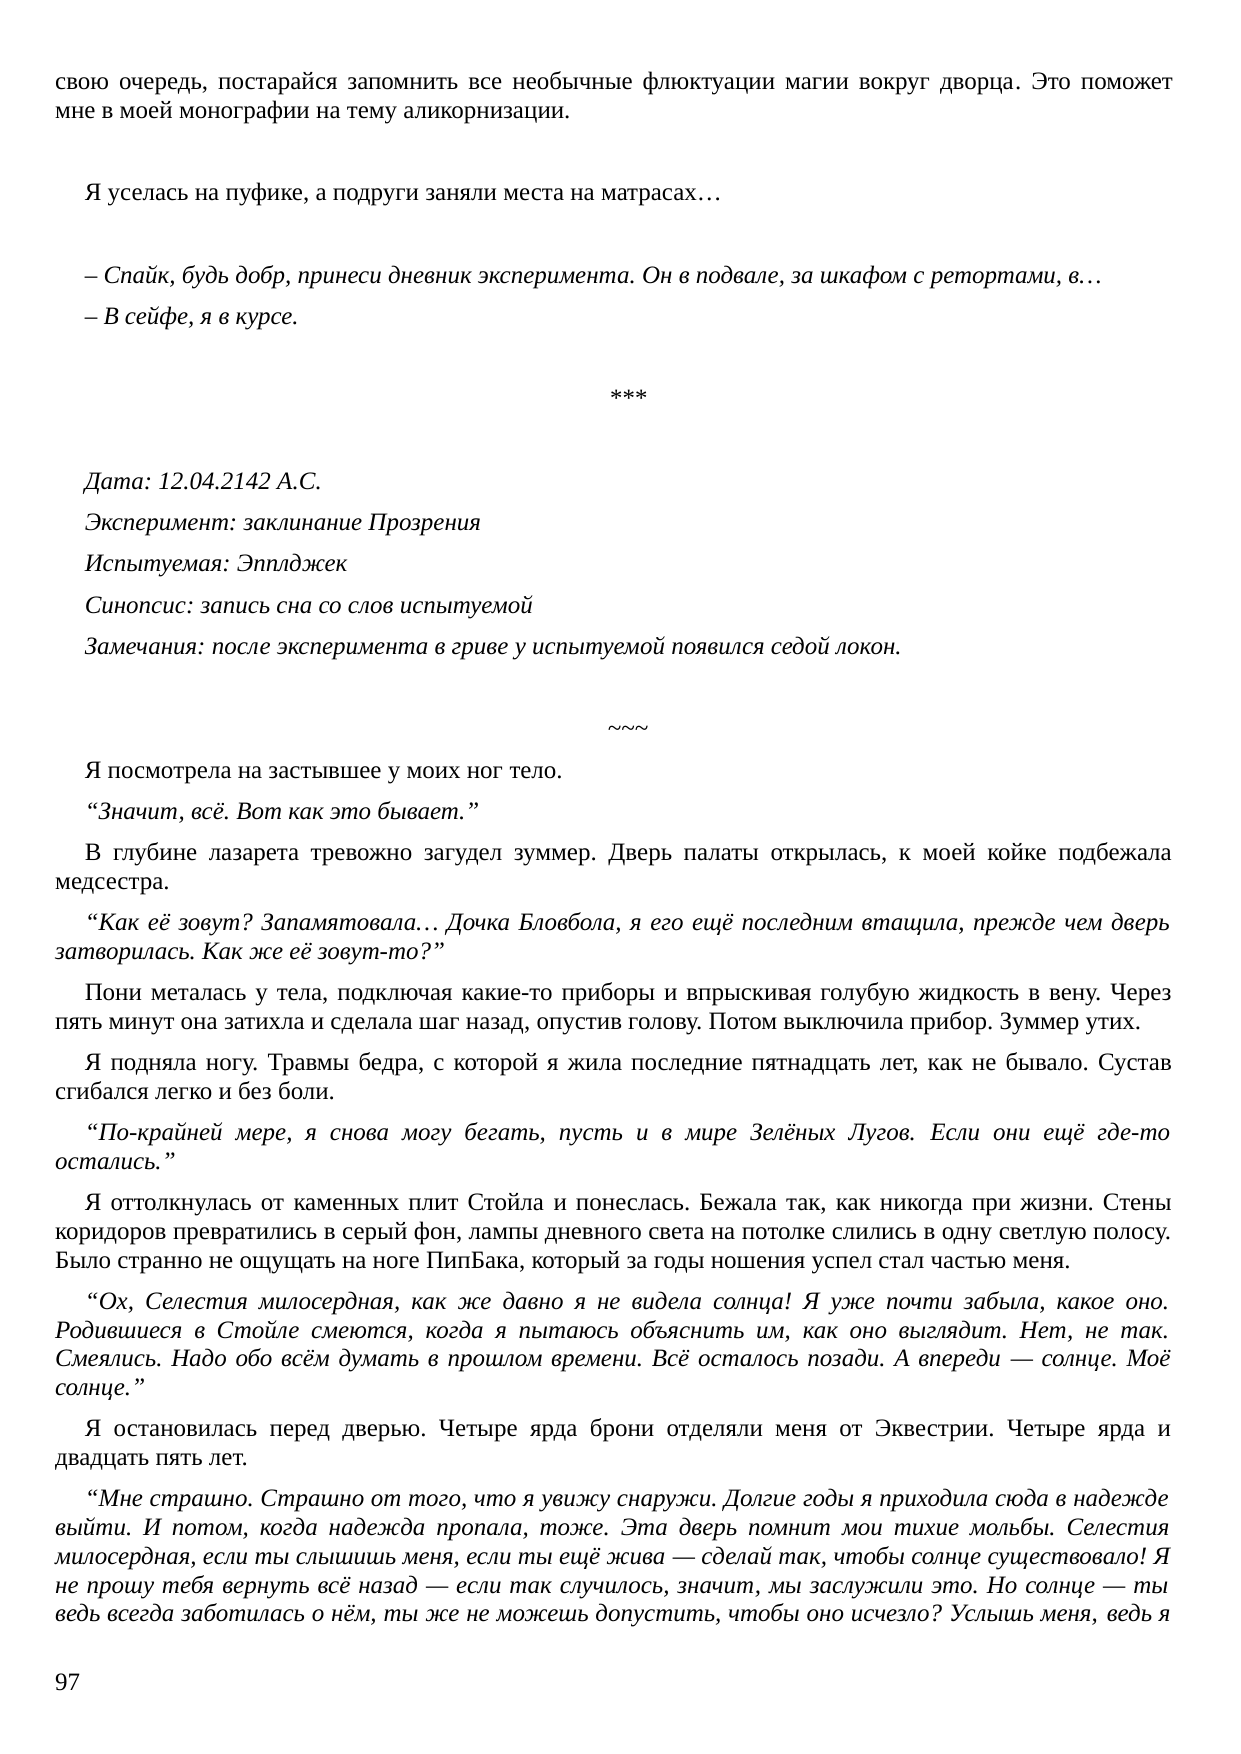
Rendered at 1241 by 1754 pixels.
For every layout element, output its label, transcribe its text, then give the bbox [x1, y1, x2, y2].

text Пони металась у тела, подключая какие-то приборы и впрыскивая голубую жидкость в вену. Через пять минут она затихла и сделала шаг назад, опустив голову. Потом выключила прибор. Зуммер утих. [55, 977, 1173, 1035]
text Дата: 12.04.2142 А.C. [55, 466, 1173, 495]
text – В сейфе, я в курсе. [55, 301, 1173, 330]
text Замечания: после эксперимента в гриве у испытуемой появился седой локон. [55, 631, 1173, 660]
text *** [55, 383, 1173, 412]
text В глубине лазарета тревожно загудел зуммер. Дверь палаты открылась, к моей койке подбежала медсестра. [55, 837, 1173, 895]
text Я оттолкнулась от каменных плит Стойла и понеслась. Бежала так, как никогда при жизни. Стены коридоров превратились в серый фон, лампы дневного света на потолке слились в одну светлую полосу. Было странно не ощущать на ноге ПипБака, который за годы ношения успел стал частью меня. [55, 1187, 1173, 1273]
text Я подняла ногу. Травмы бедра, с которой я жила последние пятнадцать лет, как не бывало. Сустав сгибался легко и без боли. [55, 1047, 1173, 1105]
text – Спайк, будь добр, принеси дневник эксперимента. Он в подвале, за шкафом с ретортами, в… [55, 260, 1173, 288]
text ~~~ [55, 713, 1173, 742]
text Испытуемая: Эпплджек [55, 548, 1173, 577]
text “Мне страшно. Страшно от того, что я увижу снаружи. Долгие годы я приходила сюда в надежде выйти. И потом, когда надежда пропала, тоже. Эта дверь помнит мои тихие мольбы. Селестия милосердная, если ты слышишь меня, если ты ещё жива — сделай так, чтобы солнце существовало! Я не прошу тебя вернуть всё назад — если так случилось, значит, мы заслужили это. Но солнце — ты ведь всегда заботилась о нём, ты же не можешь допустить, чтобы оно исчезло? Услышь меня, ведь я [55, 1483, 1173, 1627]
text “По-крайней мере, я снова могу бегать, пусть и в мире Зелёных Лугов. Если они ещё где-то остались.” [55, 1117, 1173, 1175]
text “Ох, Селестия милосердная, как же давно я не видела солнца! Я уже почти забыла, какое оно. Родившиеся в Стойле смеются, когда я пытаюсь объяснить им, как оно выглядит. Нет, не так. Смеялись. Надо обо всём думать в прошлом времени. Всё осталось позади. А впереди — солнце. Моё солнце.” [55, 1286, 1173, 1401]
text “Как её зовут? Запамятовала… Дочка Бловбола, я его ещё последним втащила, прежде чем дверь затворилась. Как же её зовут-то?” [55, 907, 1173, 965]
text Эксперимент: заклинание Прозрения [55, 507, 1173, 536]
text “Значит, всё. Вот как это бывает.” [55, 796, 1173, 825]
text Я уселась на пуфике, а подруги заняли места на матрасах… [55, 177, 1173, 206]
text свою очередь, постарайся запомнить все необычные флюктуации магии вокруг дворца. Это поможет мне в моей монографии на тему аликорнизации. [55, 66, 1173, 123]
text Я посмотрела на застывшее у моих ног тело. [55, 755, 1173, 783]
text Я остановилась перед дверью. Четыре ярда брони отделяли меня от Эквестрии. Четыре ярда и двадцать пять лет. [55, 1413, 1173, 1471]
text Синопсис: запись сна со слов испытуемой [55, 590, 1173, 618]
